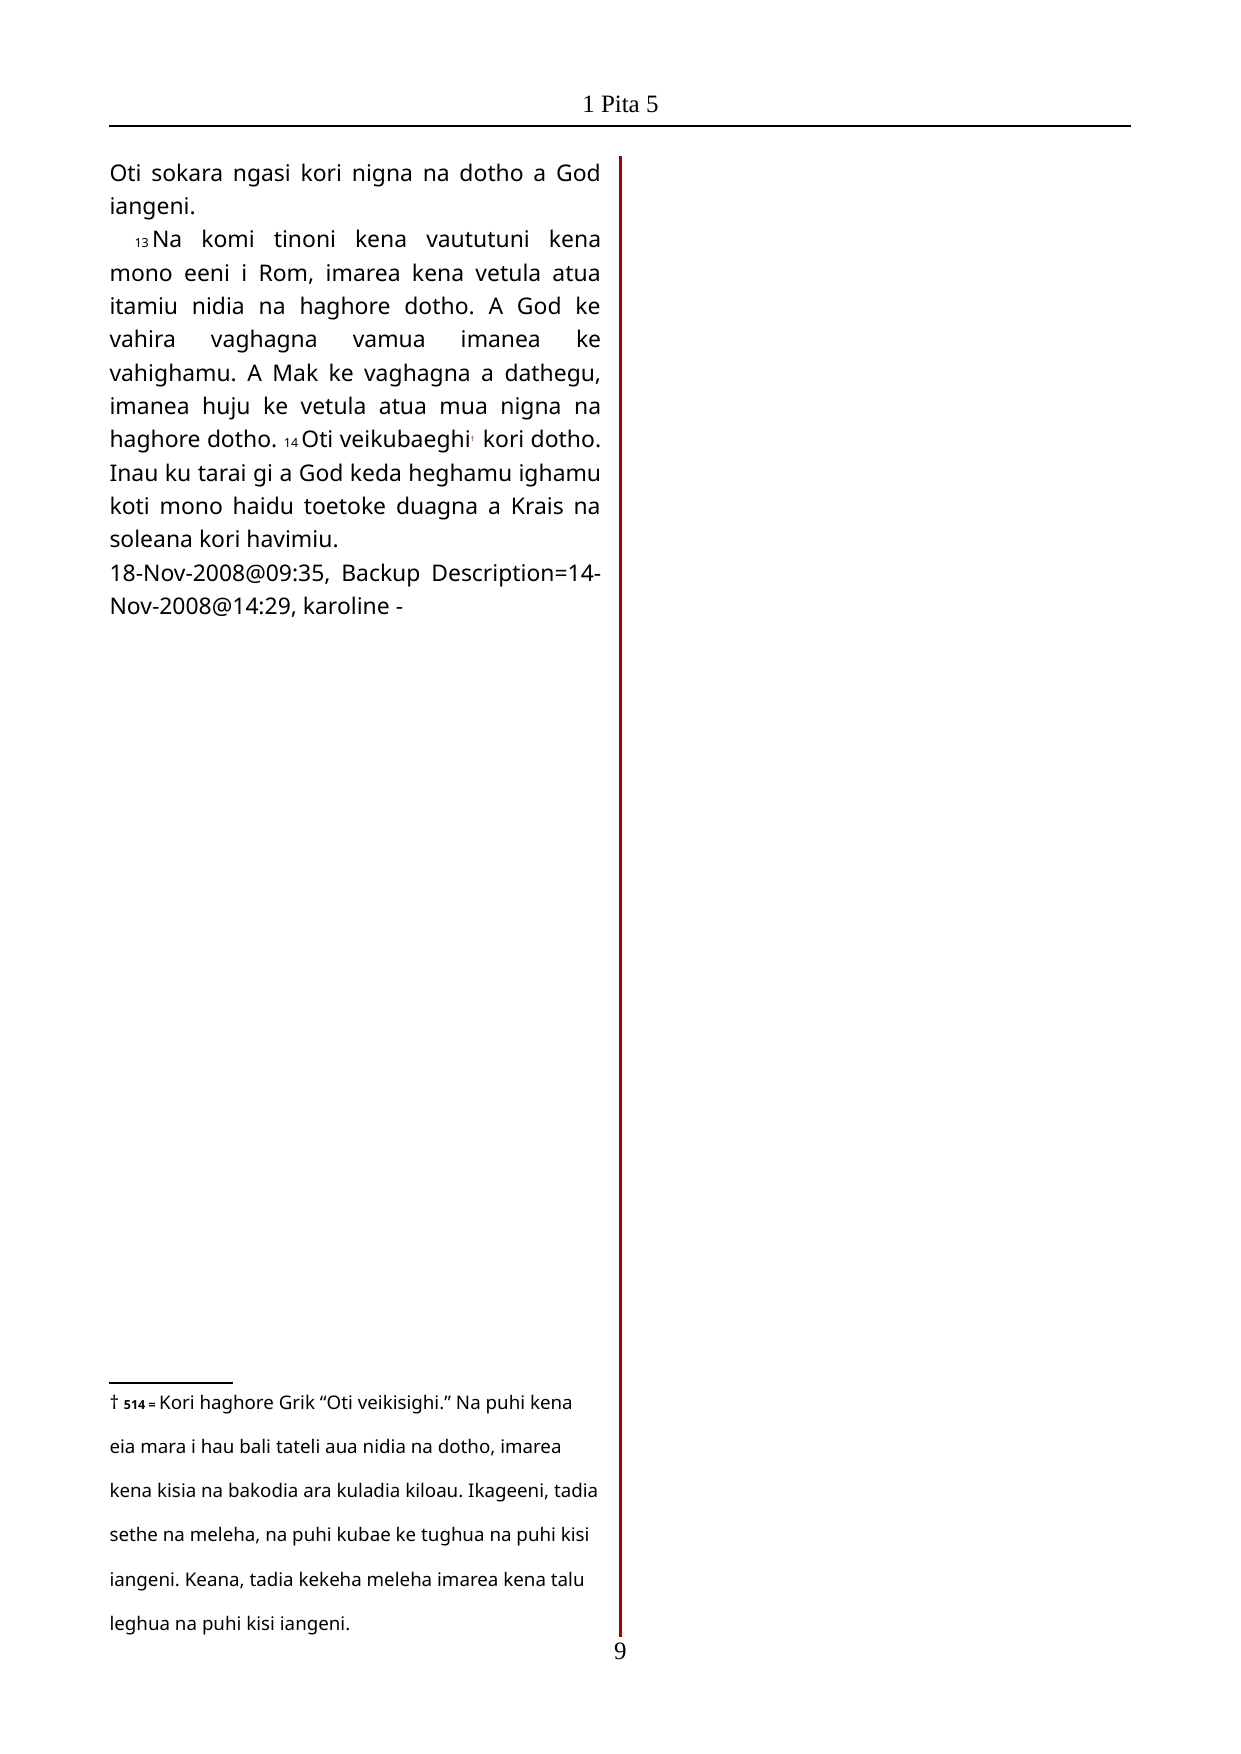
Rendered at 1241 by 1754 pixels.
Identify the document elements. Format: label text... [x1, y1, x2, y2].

text Oti sokara ngasi kori nigna na dotho a God iangeni. [109, 157, 601, 221]
text 18-Nov-2008@09:35, Backup Description=14-Nov-2008@14:29, karoline - [109, 557, 601, 621]
text 514 = Kori haghore Grik “Oti veikisighi.” Na puhi kena eia mara i hau bali tateli aua nidia na dotho, imarea kena kisia na bakodia ara kuladia kiloau. Ikageeni, tadia sethe na meleha, na puhi kubae ke tughua na puhi kisi iangeni. Keana, tadia kekeha meleha imarea kena talu leghua na puhi kisi iangeni. [109, 1389, 601, 1636]
text 13 Na komi tinoni kena vaututuni kena mono eeni i Rom, imarea kena vetula atua itamiu nidia na haghore dotho. A God ke vahira vaghagna vamua imanea ke vahighamu. A Mak ke vaghagna a dathegu, imanea huju ke vetula atua mua nigna na haghore dotho. 14 Oti veikubaeghi kori dotho. Inau ku tarai gi a God keda heghamu ighamu koti mono haidu toetoke duagna a Krais na soleana kori havimiu. [109, 223, 601, 554]
